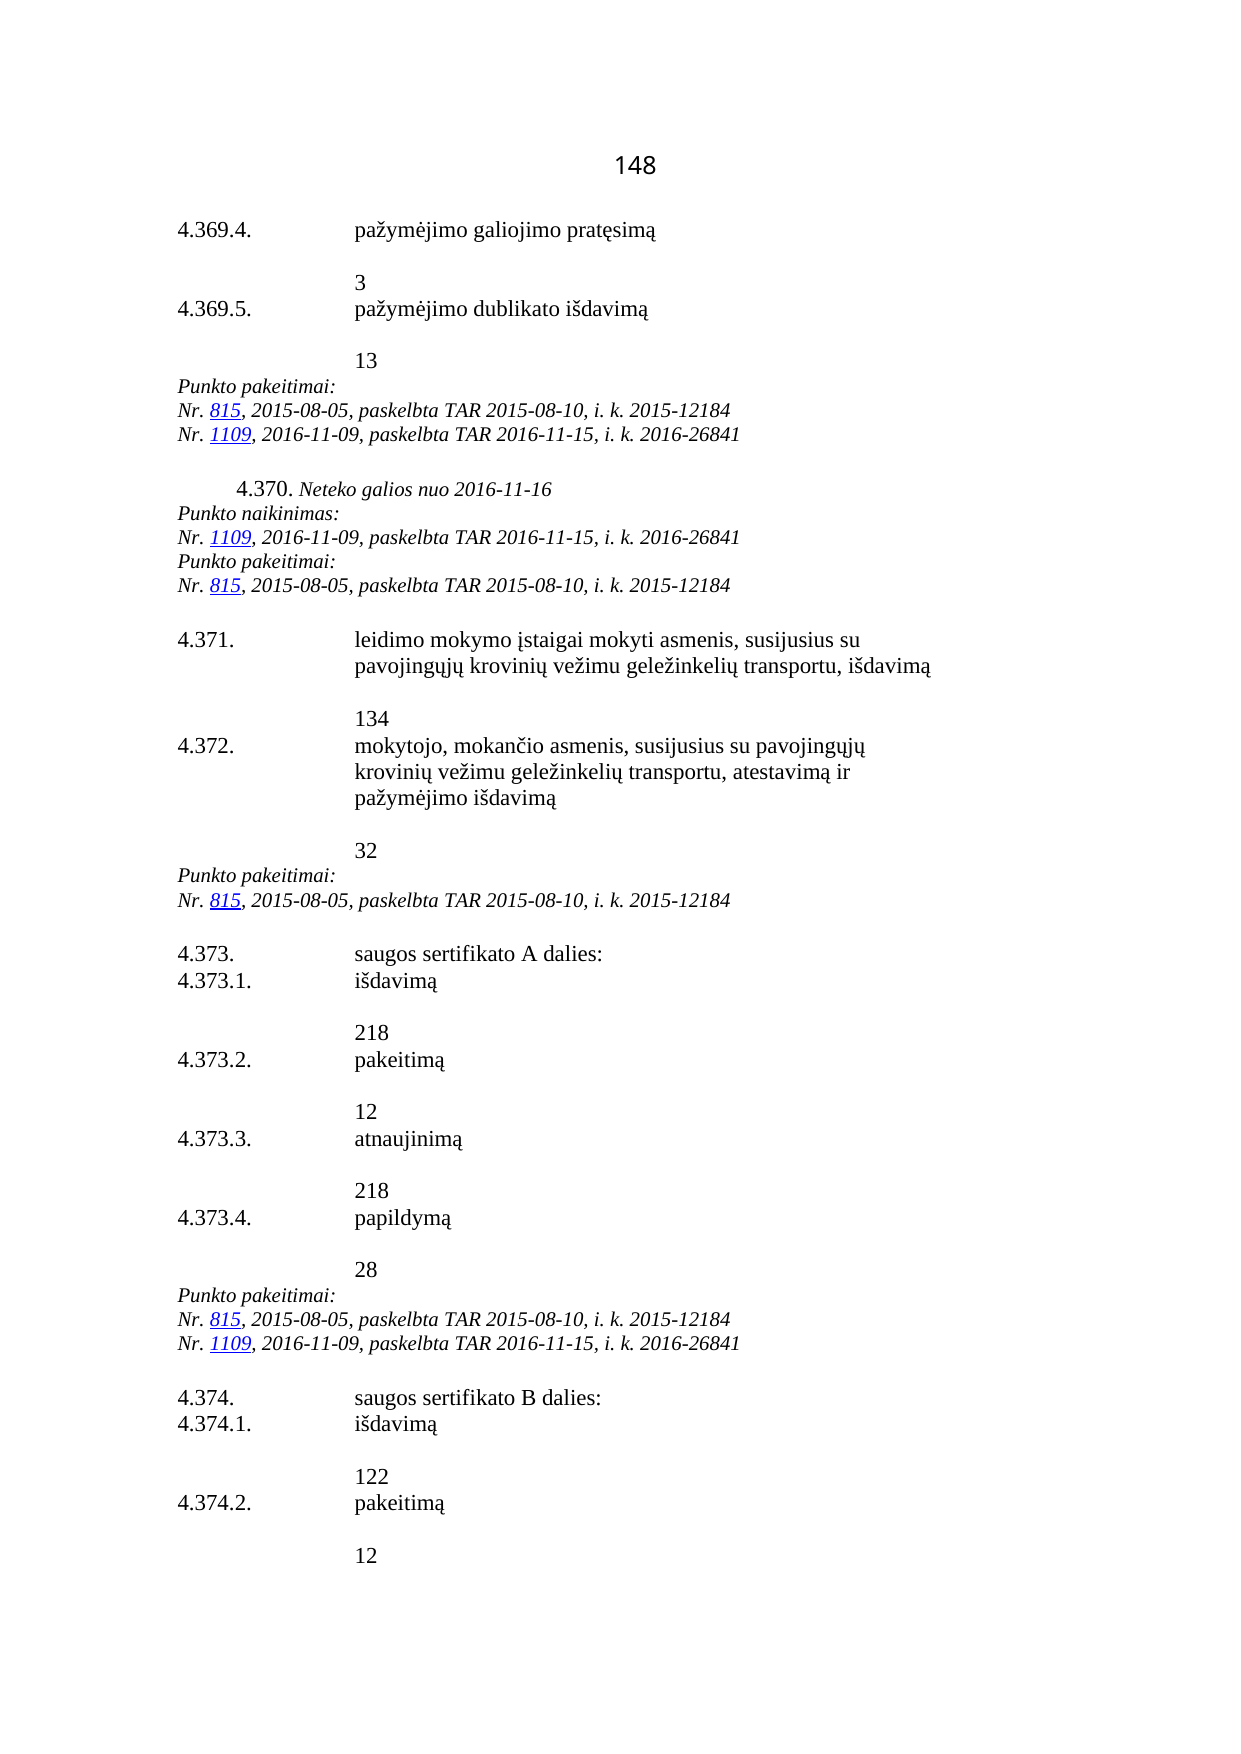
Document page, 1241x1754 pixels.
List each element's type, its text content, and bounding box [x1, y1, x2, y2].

text 4.374.2. pakeitimą 12 [177, 1489, 892, 1568]
text 4.373.1. išdavimą 218 [177, 967, 892, 1046]
text 4.371. leidimo mokymo įstaigai mokyti asmenis, susijusius su [177, 626, 945, 653]
text krovinių vežimu geležinkelių transportu, atestavimą ir [354, 758, 945, 784]
text Nr. 815, 2015-08-05, paskelbta TAR 2015-08-10, i. k. 2015-12184 [177, 887, 1093, 912]
text 4.373.3. atnaujinimą 218 [177, 1125, 892, 1204]
text Punkto naikinimas: [177, 501, 1093, 525]
text 4.373. saugos sertifikato A dalies: [177, 940, 892, 967]
text Punkto pakeitimai: [177, 374, 1093, 398]
text 4.373.4. papildymą 28 [177, 1204, 892, 1283]
text 4.370. Neteko galios nuo 2016-11-16 [177, 475, 1093, 501]
text Punkto pakeitimai: [177, 863, 1093, 887]
text 4.372. mokytojo, mokančio asmenis, susijusius su pavojingųjų [177, 732, 945, 758]
text 4.374. saugos sertifikato B dalies: [177, 1384, 892, 1410]
text pavojingųjų krovinių vežimu geležinkelių transportu, išdavimą 134 [354, 653, 945, 732]
text Nr. 815, 2015-08-05, paskelbta TAR 2015-08-10, i. k. 2015-12184 [177, 398, 1093, 422]
text pažymėjimo išdavimą 32 [354, 784, 945, 863]
text 4.373.2. pakeitimą 12 [177, 1046, 892, 1125]
text Punkto pakeitimai: [177, 549, 1093, 573]
text Nr. 815, 2015-08-05, paskelbta TAR 2015-08-10, i. k. 2015-12184 [177, 1307, 1093, 1331]
text Nr. 1109, 2016-11-09, paskelbta TAR 2016-11-15, i. k. 2016-26841 [177, 525, 1093, 549]
text Punkto pakeitimai: [177, 1283, 1093, 1307]
text Nr. 1109, 2016-11-09, paskelbta TAR 2016-11-15, i. k. 2016-26841 [177, 1331, 1093, 1355]
text 4.374.1. išdavimą 122 [177, 1410, 892, 1489]
text Nr. 1109, 2016-11-09, paskelbta TAR 2016-11-15, i. k. 2016-26841 [177, 422, 1093, 446]
text 4.369.5. pažymėjimo dublikato išdavimą 13 [177, 295, 892, 374]
text Nr. 815, 2015-08-05, paskelbta TAR 2015-08-10, i. k. 2015-12184 [177, 573, 1093, 597]
text 4.369.4. pažymėjimo galiojimo pratęsimą 3 [177, 216, 892, 295]
